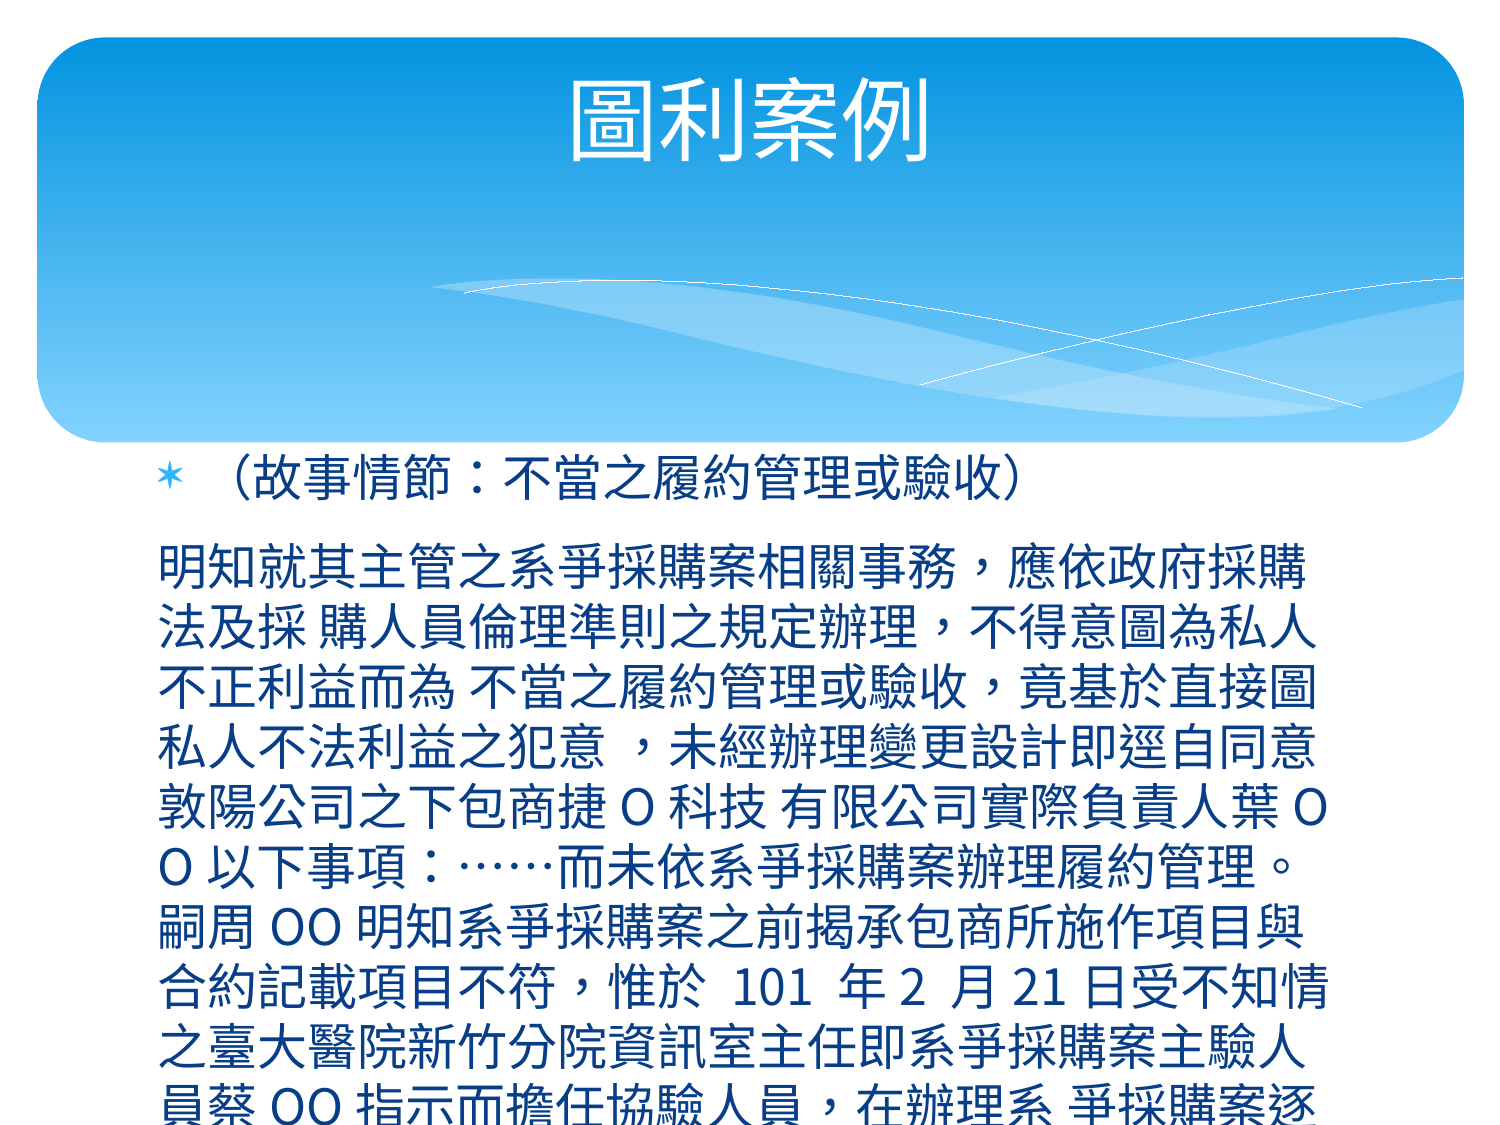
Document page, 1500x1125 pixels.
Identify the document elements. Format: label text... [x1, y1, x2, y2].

title 圖利案例 [75, 55, 1425, 261]
list （故事情節：不當之履約管理或驗收） 明知就其主管之系爭採購案相關事務，應依政府採購法及採 購人員倫理準則之規定辦理，不得意圖為私人不正利益而為 不當之履約管理或驗收，竟基於直接圖私人不法利益之犯意 ，未經辦理變更設計即逕自同意敦陽公司之下包商捷O科技 有限公司實際負責人葉OO以下事項：……而未依系爭採購案辦理履約管理。嗣周OO明知系爭採購案之前揭承包商所施作項目與合約記載項目不符，惟於 101 年2 月21日受不知情之臺大醫院新竹分院資訊室主任即系爭採購案主驗人員蔡OO指示而擔任協驗人員，在辦理系 爭採購案逐項驗收業務時，復承前揭圖利及公務員登載不實之犯意，逕向蔡OO回報驗收合格，並在臺大醫院新竹分院 總務室人員林美伶所製作，性質上係屬公文書之驗收紀錄上勾選「與契約、圖說、貨樣規定相符」項目而為不實登載， 致蔡OO誤認系爭採購案驗收合格而在該驗收紀錄上用印， 足生損害於臺大醫院新竹分院核撥系爭採購案工程款之正當 性，使敦陽公司順利請領工程款400 萬元，敦O公司及其下包商捷O公司因此獲得93萬8360元（計算式：436,360+2000 ×18+2000 ×233=938,360 ）之不法利益。 [143, 438, 1359, 1005]
